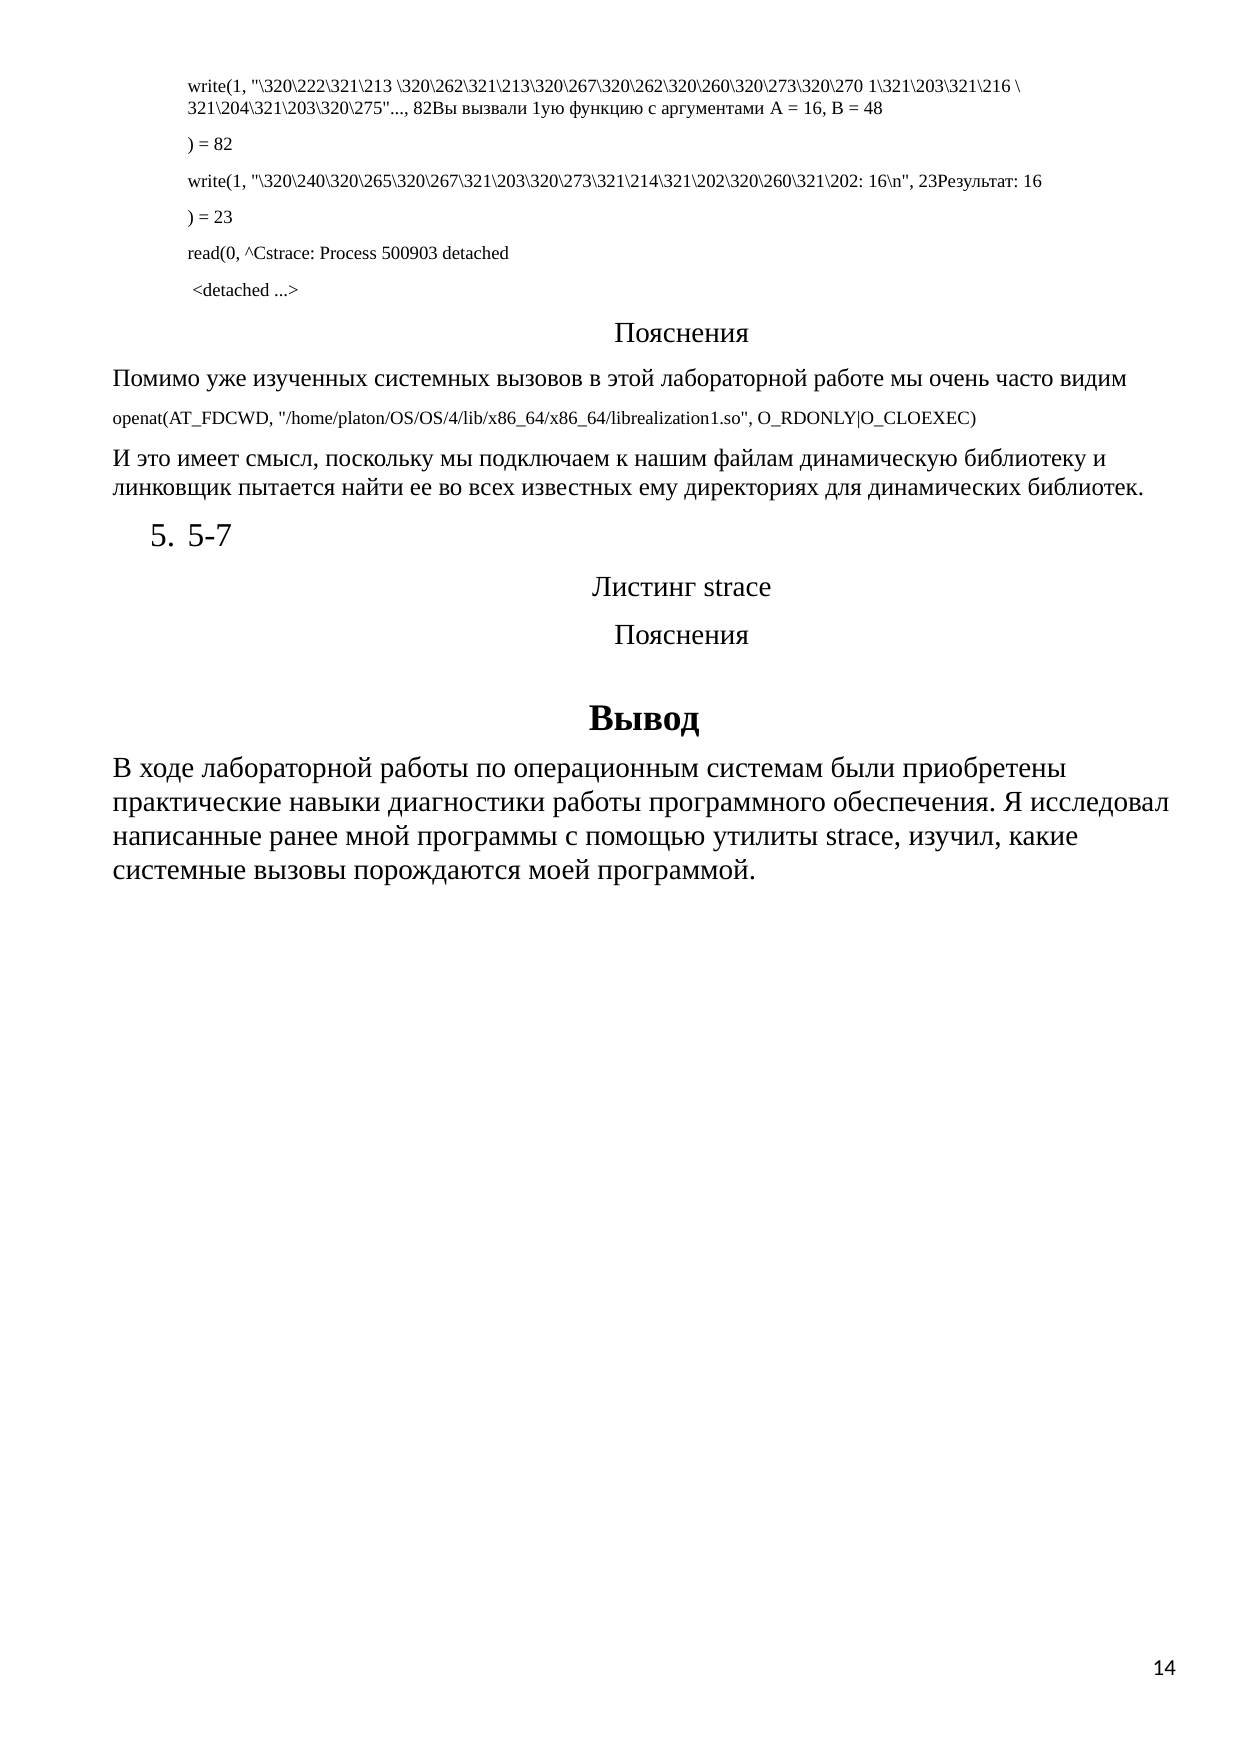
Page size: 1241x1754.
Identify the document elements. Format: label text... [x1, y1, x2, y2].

text ) = 82 [187, 133, 1176, 155]
text <detached ...> [187, 278, 1176, 300]
text write(1, "\320\240\320\265\320\267\321\203\320\273\321\214\321\202\320\260\321\202: 16\n", 23Результат: 16 [187, 169, 1176, 191]
text openat(AT_FDCWD, "/home/platon/OS/OS/4/lib/x86_64/x86_64/librealization1.so", O_RDONLY|O_CLOEXEC) [112, 407, 1176, 428]
text ) = 23 [187, 206, 1176, 227]
text write(1, "\320\222\321\213 \320\262\321\213\320\267\320\262\320\260\320\273\320\270 1\321\203\321\216 \321\204\321\203\320\275"..., 82Вы вызвали 1ую функцию с аргументами A = 16, B = 48 [187, 75, 1176, 118]
text Листинг strace [187, 569, 1176, 602]
subtitle Вывод [112, 695, 1176, 738]
text Пояснения [187, 315, 1176, 348]
list 5-7 [150, 516, 1176, 554]
text И это имеет смысл, поскольку мы подключаем к нашим файлам динамическую библиотеку и линковщик пытается найти ее во всех известных ему директориях для динамических библиотек. [112, 443, 1176, 501]
text Помимо уже изученных системных вызовов в этой лабораторной работе мы очень часто видим [112, 363, 1176, 392]
text read(0, ^Cstrace: Process 500903 detached [187, 242, 1176, 264]
text Пояснения [187, 617, 1176, 651]
text В ходе лабораторной работы по операционным системам были приобретены практические навыки диагностики работы программного обеспечения. Я исследовал написанные ранее мной программы с помощью утилиты strace, изучил, какие системные вызовы порождаются моей программой. [112, 750, 1176, 885]
